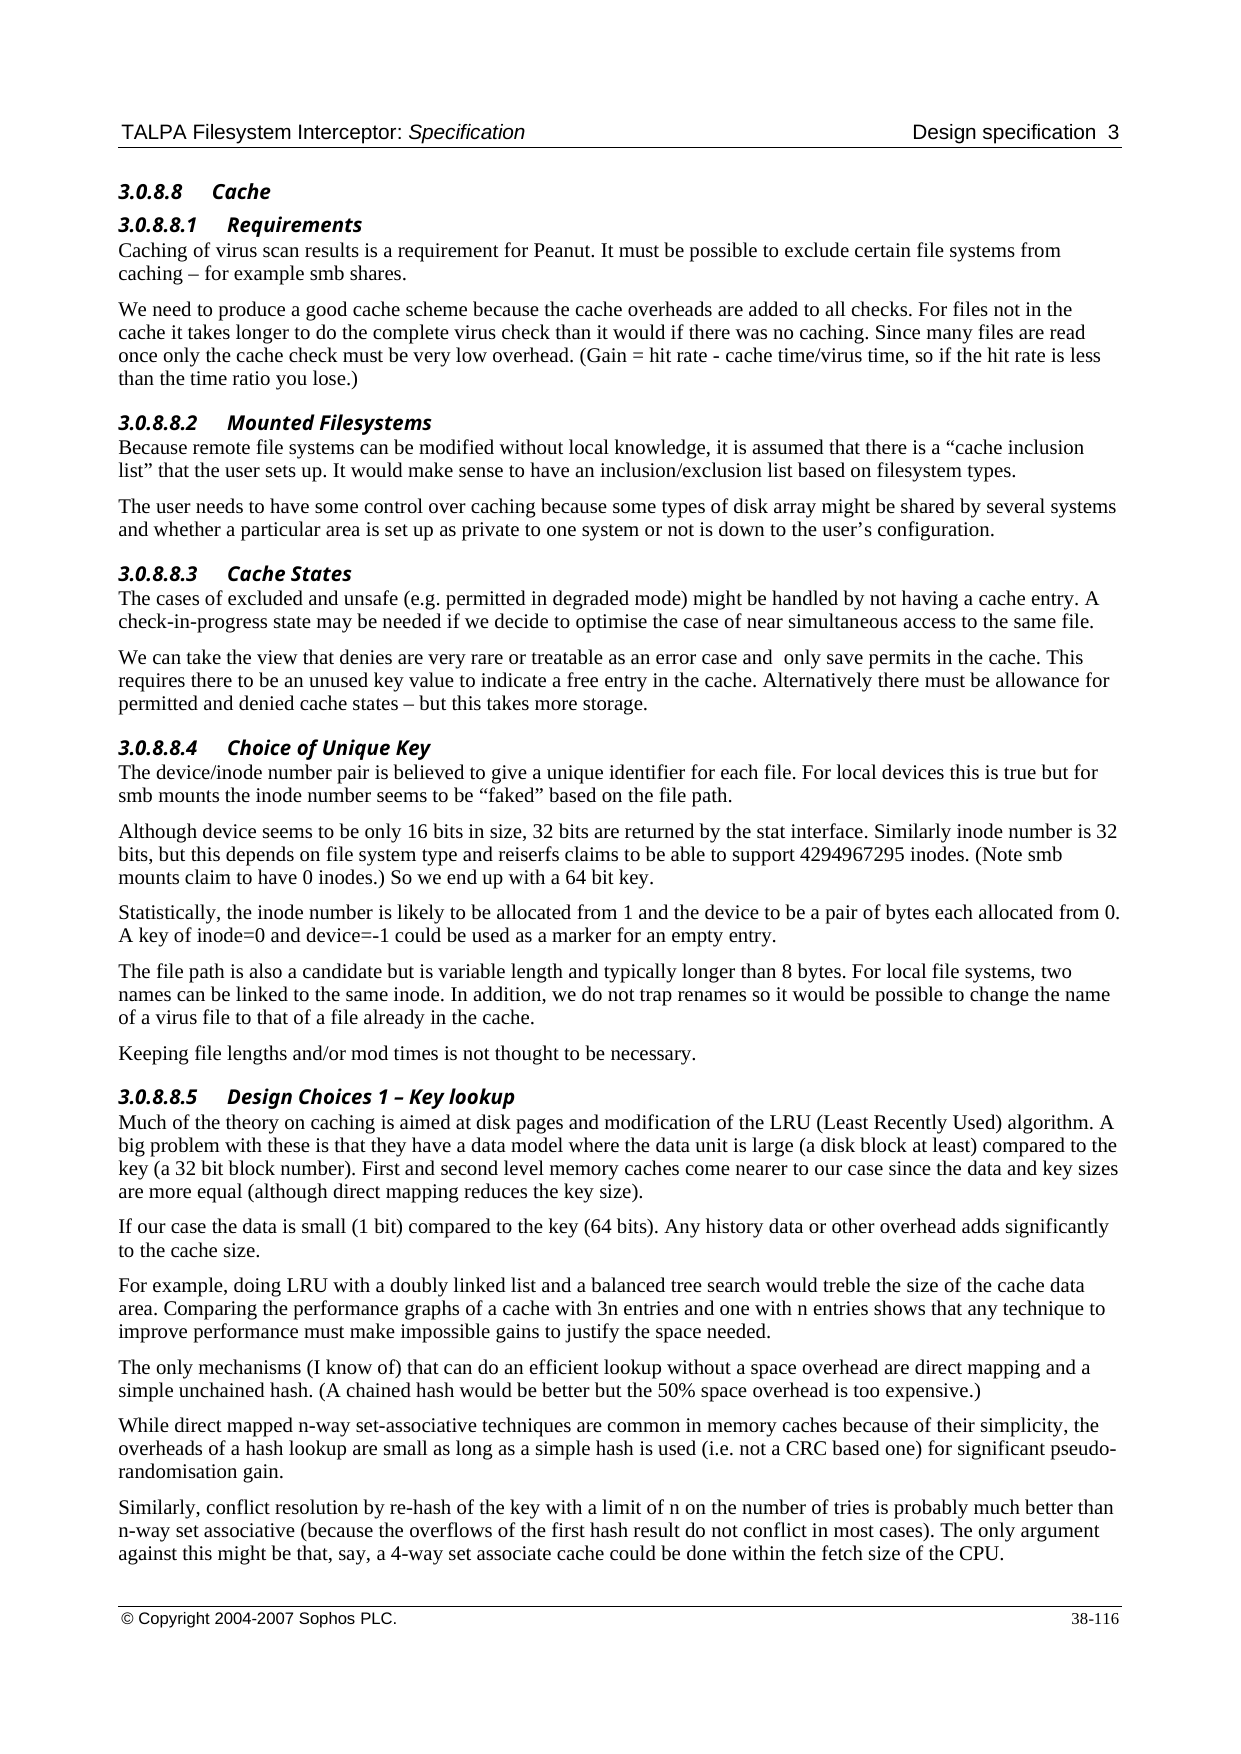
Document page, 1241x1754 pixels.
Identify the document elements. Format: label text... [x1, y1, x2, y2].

text While direct mapped n-way set-associative techniques are common in memory caches because of their simplicity, the overheads of a hash lookup are small as long as a simple hash is used (i.e. not a CRC based one) for significant pseudo-randomisation gain. [118, 1414, 1122, 1483]
text Because remote file systems can be modified without local knowledge, it is assumed that there is a “cache inclusion list” that the user sets up. It would make sense to have an inclusion/exclusion list based on filesystem types. [118, 436, 1122, 482]
text Caching of virus scan results is a requirement for Peanut. It must be possible to exclude certain file systems from caching – for example smb shares. [118, 239, 1122, 285]
subtitle Cache [118, 177, 1122, 205]
text Similarly, conflict resolution by re-hash of the key with a limit of n on the number of tries is probably much better than n-way set associative (because the overflows of the first hash result do not conflict in most cases). The only argument against this might be that, say, a 4-way set associate cache could be done within the fetch size of the CPU. [118, 1496, 1122, 1565]
text Keeping file lengths and/or mod times is not thought to be necessary. [118, 1041, 1122, 1064]
text We can take the view that denies are very rare or treatable as an error case and only save permits in the cache. This requires there to be an unused key value to indicate a free entry in the cache. Alternatively there must be allowance for permitted and denied cache states – but this takes more storage. [118, 646, 1122, 715]
text The file path is also a candidate but is variable length and typically longer than 8 bytes. For local file systems, two names can be linked to the same inode. In addition, we do not trap renames so it would be possible to change the name of a virus file to that of a file already in the cache. [118, 960, 1122, 1029]
text The cases of excluded and unsafe (e.g. permitted in degraded mode) might be handled by not having a cache entry. A check-in-progress state may be needed if we decide to optimise the case of near simultaneous access to the same file. [118, 587, 1122, 633]
text The user needs to have some control over caching because some types of disk array might be shared by several systems and whether a particular area is set up as private to one system or not is down to the user’s configuration. [118, 494, 1122, 541]
subtitle Requirements [118, 211, 1122, 239]
text We need to produce a good cache scheme because the cache overheads are added to all checks. For files not in the cache it takes longer to do the complete virus check than it would if there was no caching. Since many files are read once only the cache check must be very low overhead. (Gain = hit rate - cache time/virus time, so if the hit rate is less than the time ratio you lose.) [118, 297, 1122, 389]
subtitle Mounted Filesystems [118, 408, 1122, 436]
text Statistically, the inode number is likely to be allocated from 1 and the device to be a pair of bytes each allocated from 0. A key of inode=0 and device=-1 could be used as a marker for an empty entry. [118, 901, 1122, 947]
text For example, doing LRU with a doubly linked list and a balanced tree search would treble the size of the cache data area. Comparing the performance graphs of a cache with 3n entries and one with n entries shows that any technique to improve performance must make impossible gains to justify the space needed. [118, 1274, 1122, 1343]
text The device/inode number pair is believed to give a unique identifier for each file. For local devices this is true but for smb mounts the inode number seems to be “faked” based on the file path. [118, 761, 1122, 807]
text Much of the theory on caching is aimed at disk pages and modification of the LRU (Least Recently Used) algorithm. A big problem with these is that they have a data model where the data unit is large (a disk block at least) compared to the key (a 32 bit block number). First and second level memory caches come nearer to our case since the data and key sizes are more equal (although direct mapping reduces the key size). [118, 1111, 1122, 1203]
text If our case the data is small (1 bit) compared to the key (64 bits). Any history data or other overhead adds significantly to the cache size. [118, 1215, 1122, 1261]
text Although device seems to be only 16 bits in size, 32 bits are returned by the stat interface. Similarly inode number is 32 bits, but this depends on file system type and reiserfs claims to be able to support 4294967295 inodes. (Note smb mounts claim to have 0 inodes.) So we end up with a 64 bit key. [118, 820, 1122, 889]
text The only mechanisms (I know of) that can do an efficient lookup without a space overhead are direct mapping and a simple unchained hash. (A chained hash would be better but the 50% space overhead is too expensive.) [118, 1356, 1122, 1402]
subtitle Cache States [118, 559, 1122, 587]
subtitle Design Choices 1 – Key lookup [118, 1083, 1122, 1111]
subtitle Choice of Unique Key [118, 733, 1122, 761]
